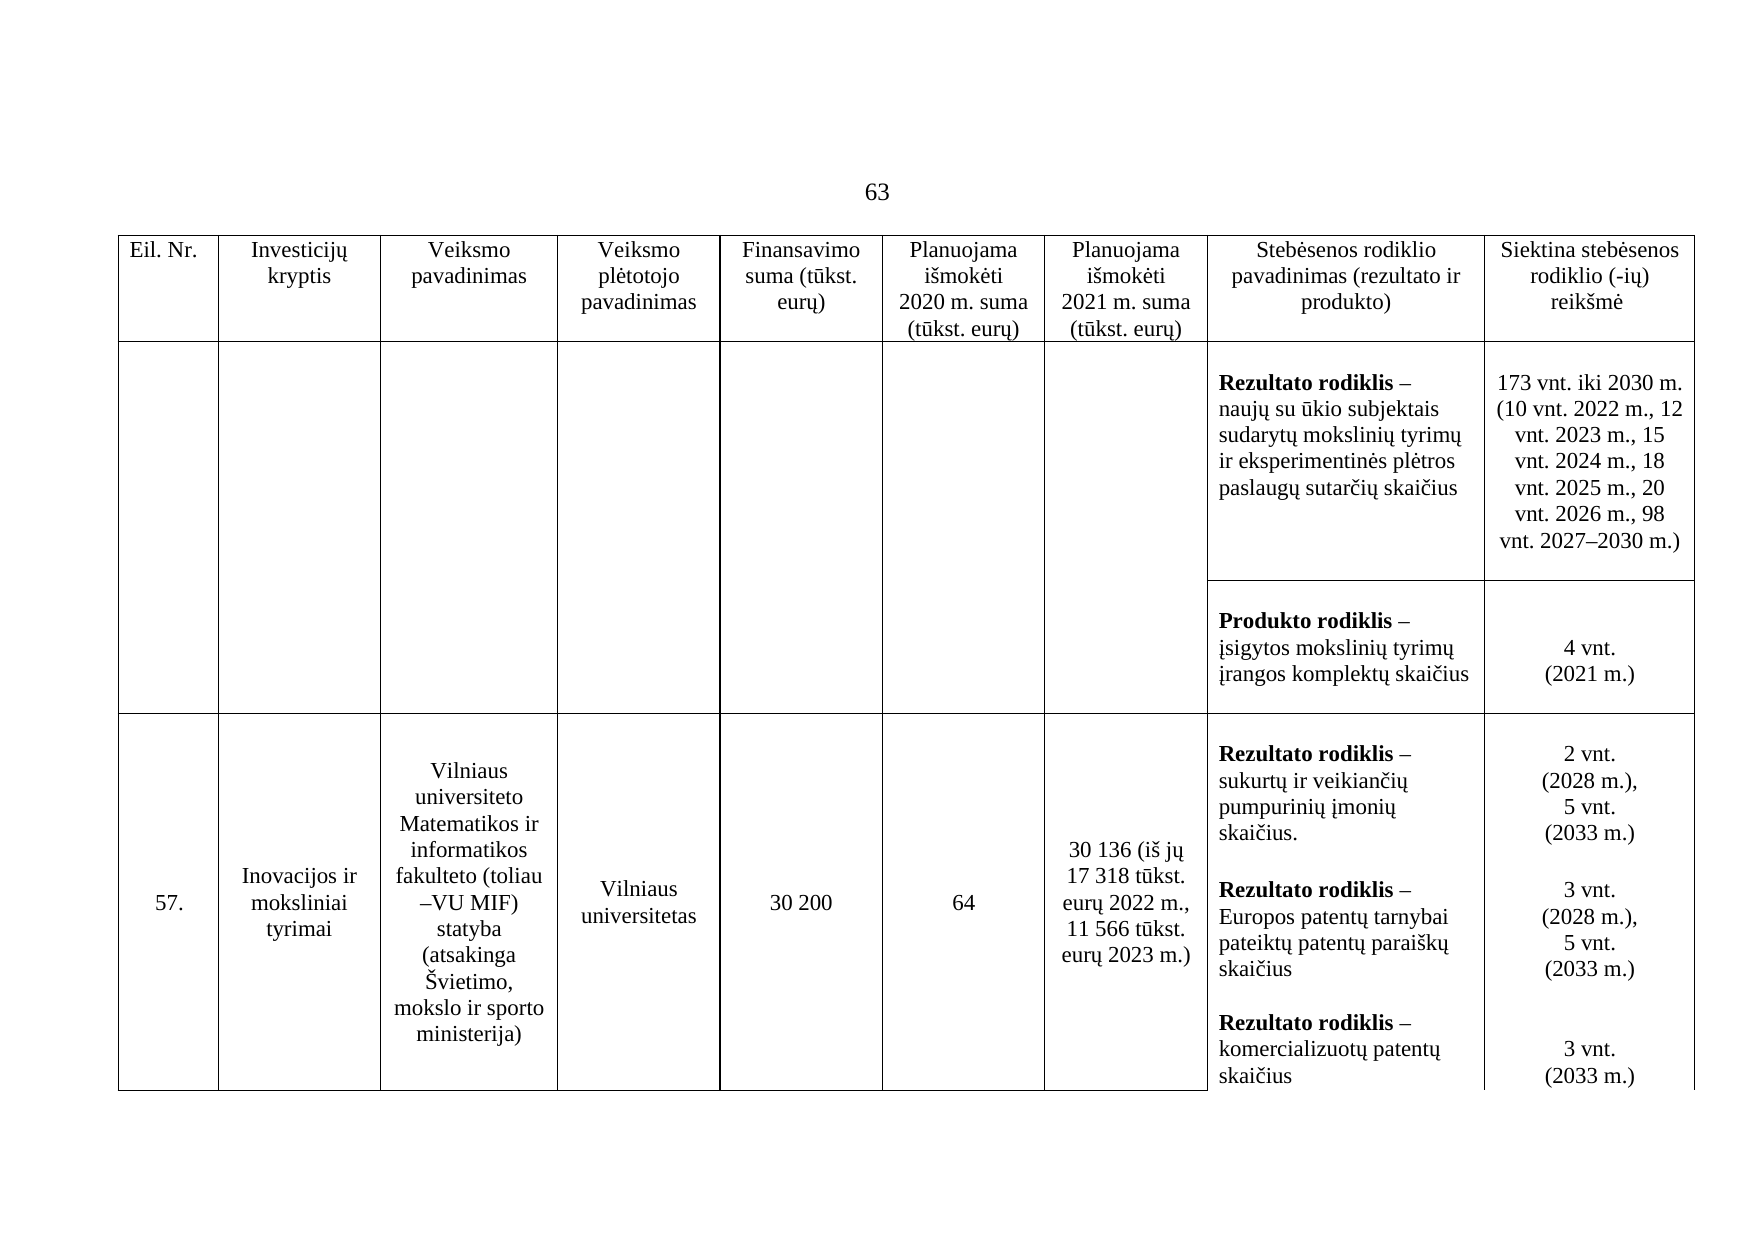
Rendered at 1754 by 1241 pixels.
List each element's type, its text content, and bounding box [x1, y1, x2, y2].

table_header Planuojama išmokėti 2021 m. suma (tūkst. eurų) [1045, 236, 1207, 341]
table_cell [883, 342, 1044, 713]
table_cell Produkto rodiklis – įsigytos mokslinių tyrimų įrangos komplektų skaičius [1208, 581, 1484, 713]
table_cell Rezultato rodiklis – komercializuotų patentų skaičius [1208, 982, 1484, 1090]
table_cell 173 vnt. iki 2030 m. (10 vnt. 2022 m., 12 vnt. 2023 m., 15 vnt. 2024 m., 18 vnt. 2025 m., 20 vnt. 2026 m., 98 vnt. 2027–2030 m.) [1485, 342, 1694, 580]
table_cell 64 [883, 714, 1044, 1090]
table_cell 30 136 (iš jų 17 318 tūkst. eurų 2022 m., 11 566 tūkst. eurų 2023 m.) [1045, 714, 1207, 1090]
table_header Veiksmo plėtotojo pavadinimas [558, 236, 719, 341]
table_header Finansavimo suma (tūkst. eurų) [721, 236, 882, 341]
table_cell 3 vnt. (2028 m.), 5 vnt. (2033 m.) [1485, 849, 1694, 982]
table_cell [219, 342, 380, 713]
table_cell [119, 342, 218, 713]
table_cell Rezultato rodiklis – naujų su ūkio subjektais sudarytų mokslinių tyrimų ir eksperimentinės plėtros paslaugų sutarčių skaičius [1208, 342, 1484, 580]
table_cell Vilniaus universitetas [558, 714, 719, 1090]
table_header Stebėsenos rodiklio pavadinimas (rezultato ir produkto) [1208, 236, 1484, 341]
table_cell [558, 342, 719, 713]
table_cell Inovacijos ir moksliniai tyrimai [219, 714, 380, 1090]
table_header Veiksmo pavadinimas [381, 236, 557, 341]
table_header Planuojama išmokėti 2020 m. suma (tūkst. eurų) [883, 236, 1044, 341]
table_cell 3 vnt. (2033 m.) [1485, 982, 1694, 1090]
table_cell [381, 342, 557, 713]
table_header Siektina stebėsenos rodiklio (-ių) reikšmė [1485, 236, 1694, 341]
table_cell [721, 342, 882, 713]
table_cell 2 vnt. (2028 m.), 5 vnt. (2033 m.) [1485, 714, 1694, 849]
table_cell 30 200 [721, 714, 882, 1090]
table_cell Rezultato rodiklis – sukurtų ir veikiančių pumpurinių įmonių skaičius. [1208, 714, 1484, 849]
table_cell 57. [119, 714, 218, 1090]
table_cell Vilniaus universiteto Matematikos ir informatikos fakulteto (toliau –VU MIF) statyba (atsakinga Švietimo, mokslo ir sporto ministerija) [381, 714, 557, 1090]
table_cell [1045, 342, 1207, 713]
table_cell Rezultato rodiklis – Europos patentų tarnybai pateiktų patentų paraiškų skaičius [1208, 849, 1484, 982]
table_cell 4 vnt. (2021 m.) [1485, 581, 1694, 713]
table_header Eil. Nr. [119, 236, 218, 341]
table_header Investicijų kryptis [219, 236, 380, 341]
